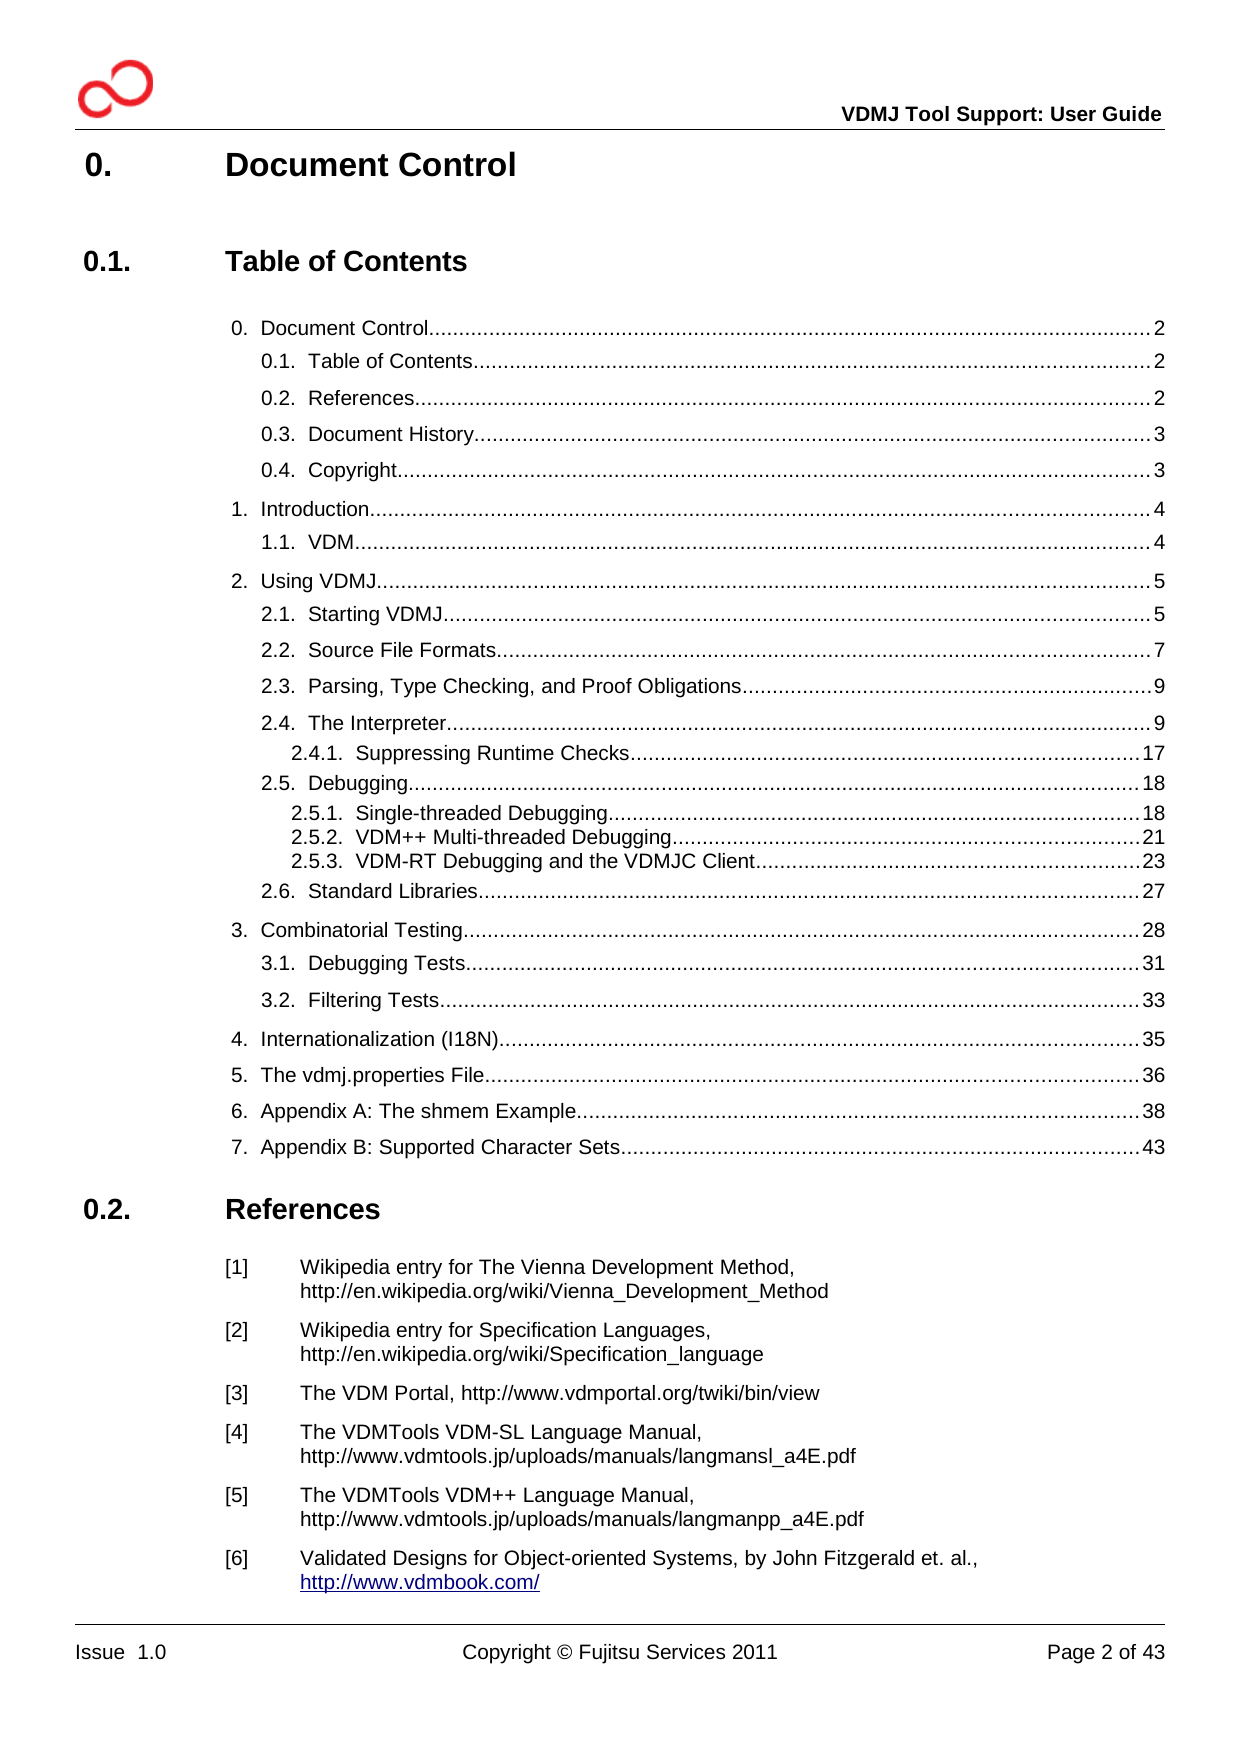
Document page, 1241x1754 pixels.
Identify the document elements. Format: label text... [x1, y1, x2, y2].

text 2.4. The Interpreter 9 [255, 711, 1165, 735]
text 2.5.2. VDM++ Multi-threaded Debugging 21 [285, 825, 1165, 849]
text 6. Appendix A: The shmem Example 38 [225, 1099, 1165, 1123]
text 0. Document Control 2 [225, 316, 1165, 340]
text 0.1. Table of Contents 2 [255, 349, 1165, 373]
text 1. Introduction 4 [225, 497, 1165, 521]
list The VDMTools VDM-SL Language Manual, http://www.vdmtools.jp/uploads/manuals/langmansl_a4E.pdf [225, 1420, 1165, 1468]
text 5. The vdmj.properties File 36 [225, 1063, 1165, 1087]
text 2.5. Debugging 18 [255, 771, 1165, 795]
text 0.4. Copyright 3 [255, 458, 1165, 482]
text 0.3. Document History 3 [255, 422, 1165, 446]
text 4. Internationalization (I18N) 35 [225, 1027, 1165, 1051]
list Wikipedia entry for Specification Languages, http://en.wikipedia.org/wiki/Specification_language [225, 1318, 1165, 1366]
subtitle Document Control [75, 145, 1165, 184]
text 3.2. Filtering Tests 33 [255, 987, 1165, 1012]
text 3.1. Debugging Tests 31 [255, 951, 1165, 975]
text 2.3. Parsing, Type Checking, and Proof Obligations 9 [255, 674, 1165, 698]
text 7. Appendix B: Supported Character Sets 43 [225, 1135, 1165, 1159]
text 0.2. References 2 [255, 386, 1165, 409]
text 3. Combinatorial Testing 28 [225, 918, 1165, 942]
text 2.2. Source File Formats 7 [255, 638, 1165, 662]
subtitle Table of Contents [75, 244, 1165, 277]
text 2.5.3. VDM-RT Debugging and the VDMJC Client 23 [285, 849, 1165, 873]
list Validated Designs for Object-oriented Systems, by John Fitzgerald et. al., http://www.vdmbook.com/ [225, 1546, 1165, 1594]
text 2.4.1. Suppressing Runtime Checks 17 [285, 741, 1165, 765]
text 2.6. Standard Libraries 27 [255, 879, 1165, 903]
text 2.5.1. Single-threaded Debugging 18 [285, 801, 1165, 825]
picture [78, 52, 153, 128]
text 2.1. Starting VDMJ 5 [255, 602, 1165, 626]
text 2. Using VDMJ 5 [225, 569, 1165, 593]
list The VDM Portal, http://www.vdmportal.org/twiki/bin/view [225, 1381, 1165, 1405]
subtitle References [75, 1192, 1165, 1225]
list Wikipedia entry for The Vienna Development Method, http://en.wikipedia.org/wiki/Vienna_Development_Method [225, 1255, 1165, 1303]
list The VDMTools VDM++ Language Manual, http://www.vdmtools.jp/uploads/manuals/langmanpp_a4E.pdf [225, 1483, 1165, 1531]
text 1.1. VDM 4 [255, 530, 1165, 554]
